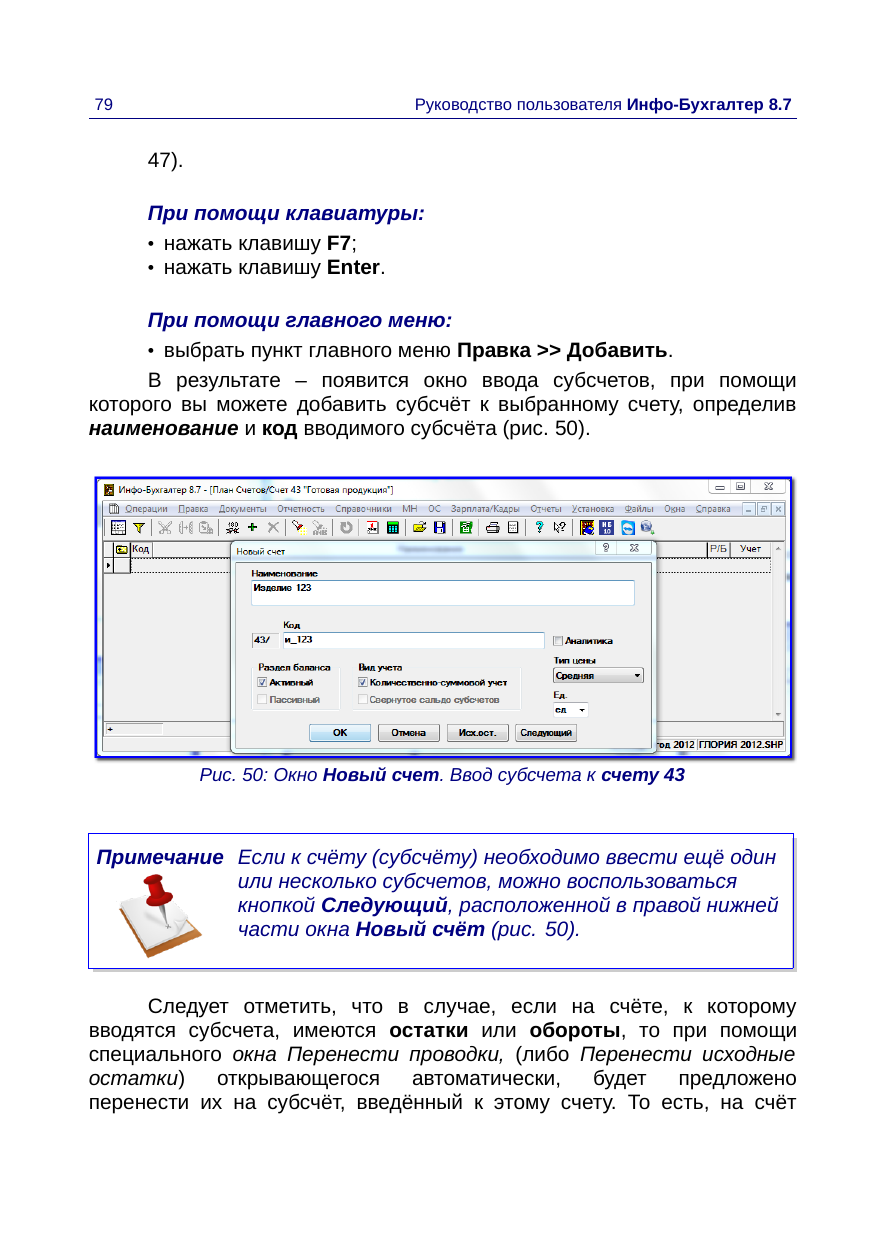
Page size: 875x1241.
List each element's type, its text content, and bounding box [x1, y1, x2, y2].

text При помощи главного меню: [148, 308, 797, 332]
picture [113, 868, 207, 962]
text Следует отметить, что в случае, если на счёте, к которому вводятся субсчета, имеются остатки или обороты, то при помощи специального окна Перенести проводки, (либо Перенести исходные остатки) открывающегося автоматически, будет предложено перенести их на субсчёт, введённый к этому счету. То есть, на счёт [88, 994, 797, 1114]
table_header Примечание [89, 834, 232, 968]
text Рис. 50: Окно Новый счет. Ввод субсчета к счету 43 [88, 764, 797, 785]
text При помощи клавиатуры: [148, 201, 797, 225]
list 47). [148, 147, 797, 171]
list нажать клавишу F7; [148, 231, 797, 255]
table_header Если к счёту (субсчёту) необходимо ввести ещё один или несколько субсчетов, можно воспользоваться кнопкой Следующий, расположенной в правой нижней части окна Новый счёт (рис. 50). [232, 834, 793, 968]
list выбрать пункт главного меню Правка >> Добавить. [148, 338, 797, 362]
list нажать клавишу Enter. [148, 255, 797, 279]
text В результате – появится окно ввода субсчетов, при помощи которого вы можете добавить субсчёт к выбранному счету, определив наименование и код вводимого субсчёта (рис. 50). [88, 368, 797, 440]
picture [88, 470, 798, 764]
